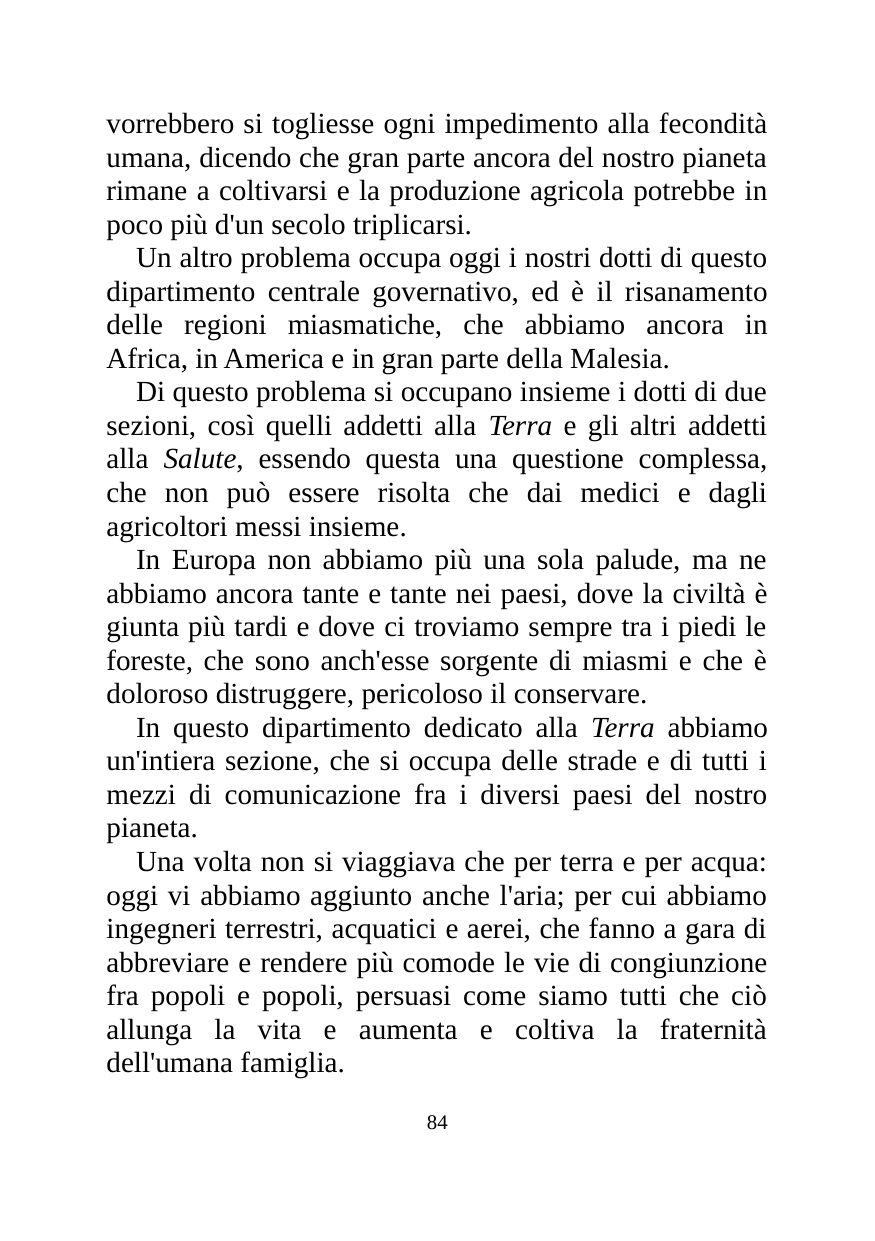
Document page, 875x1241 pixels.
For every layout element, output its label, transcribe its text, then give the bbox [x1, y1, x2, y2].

text Una volta non si viaggiava che per terra e per acqua: oggi vi abbiamo aggiunto anche l'aria; per cui abbiamo ingegneri terrestri, acquatici e aerei, che fanno a gara di abbreviare e rendere più comode le vie di congiunzione fra popoli e popoli, persuasi come siamo tutti che ciò allunga la vita e aumenta e coltiva la fraternità dell'umana famiglia. [106, 844, 768, 1079]
text Un altro problema occupa oggi i nostri dotti di questo dipartimento centrale governativo, ed è il risanamento delle regioni miasmatiche, che abbiamo ancora in Africa, in America e in gran parte della Malesia. [106, 240, 768, 374]
text vorrebbero si togliesse ogni impedimento alla fecondità umana, dicendo che gran parte ancora del nostro pianeta rimane a coltivarsi e la produzione agricola potrebbe in poco più d'un secolo triplicarsi. [106, 106, 768, 240]
text In Europa non abbiamo più una sola palude, ma ne abbiamo ancora tante e tante nei paesi, dove la civiltà è giunta più tardi e dove ci troviamo sempre tra i piedi le foreste, che sono anch'esse sorgente di miasmi e che è doloroso distruggere, pericoloso il conservare. [106, 542, 768, 710]
text In questo dipartimento dedicato alla Terra abbiamo un'intiera sezione, che si occupa delle strade e di tutti i mezzi di comunicazione fra i diversi paesi del nostro pianeta. [106, 710, 768, 844]
text Di questo problema si occupano insieme i dotti di due sezioni, così quelli addetti alla Terra e gli altri addetti alla Salute, essendo questa una questione complessa, che non può essere risolta che dai medici e dagli agricoltori messi insieme. [106, 374, 768, 542]
